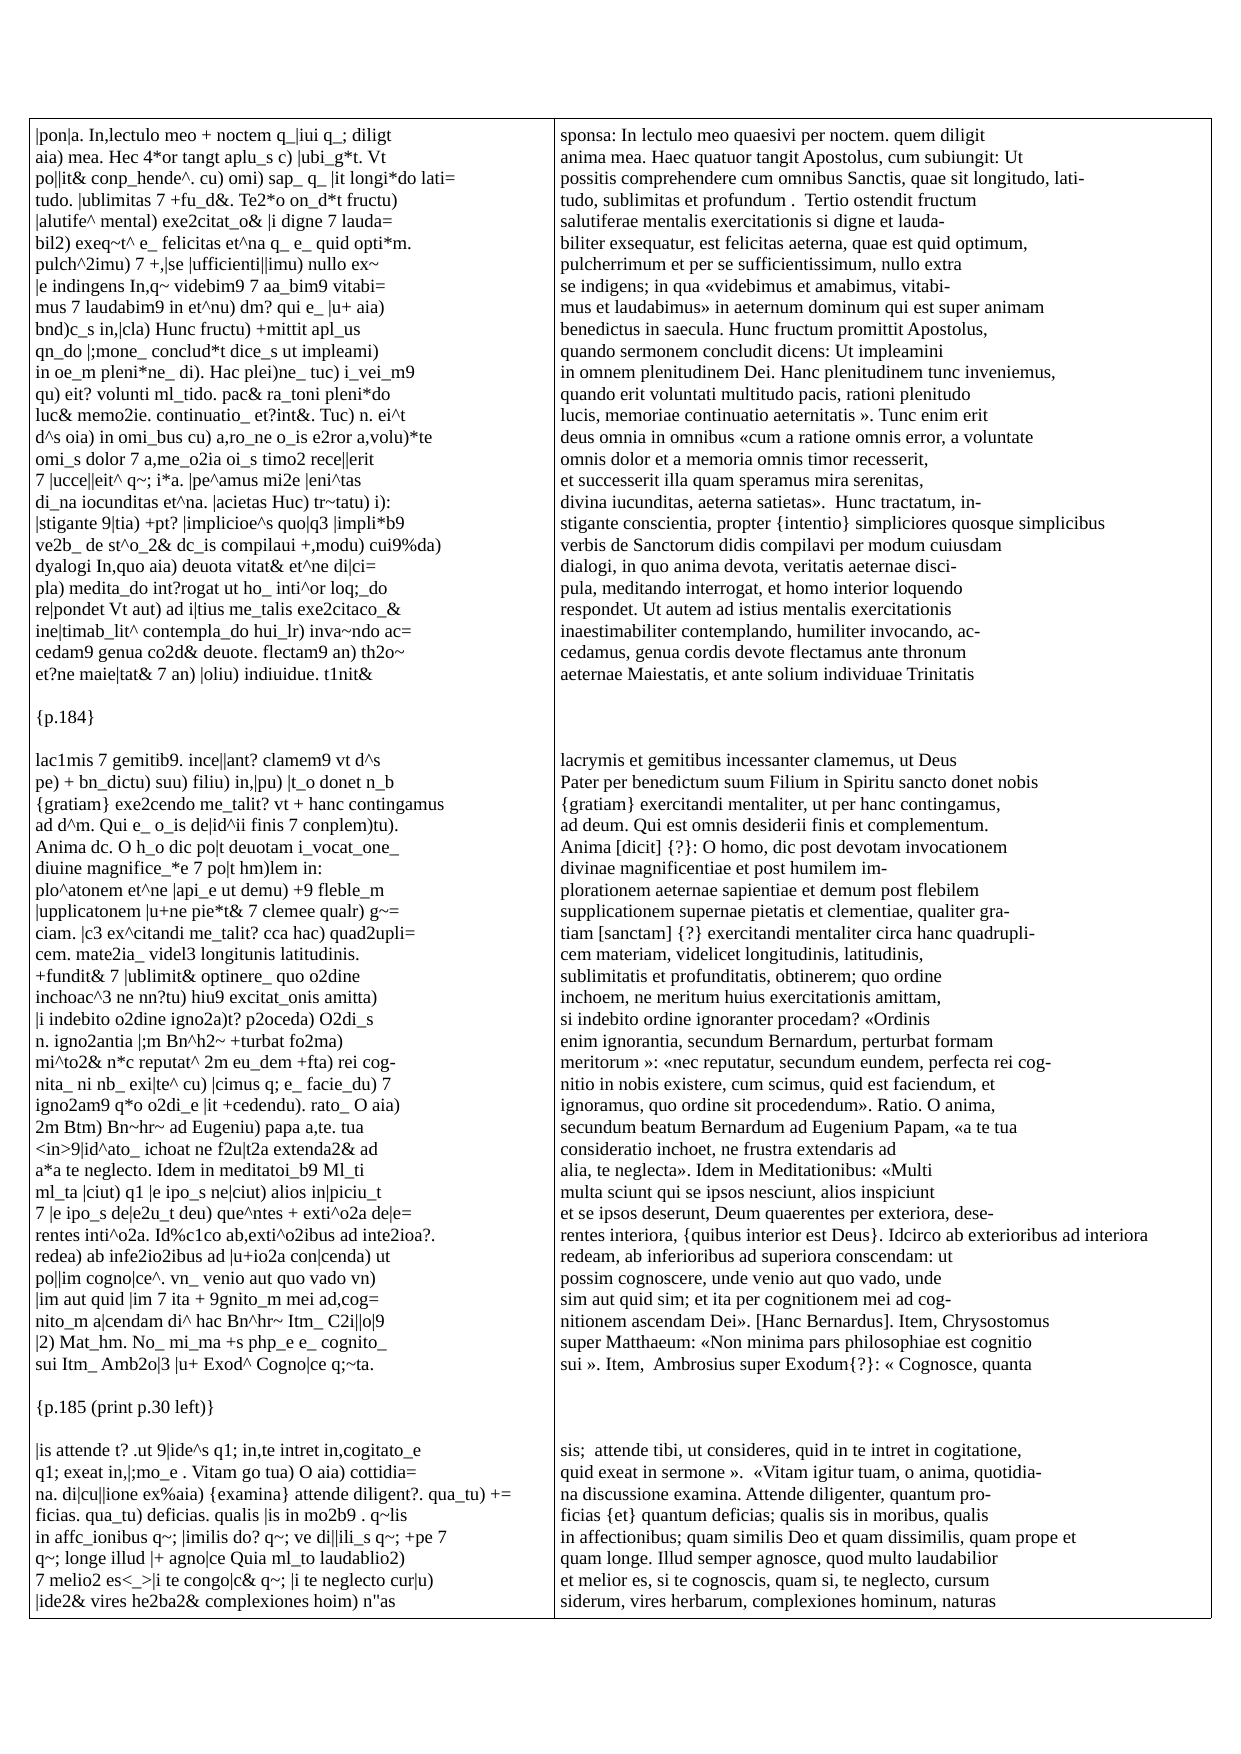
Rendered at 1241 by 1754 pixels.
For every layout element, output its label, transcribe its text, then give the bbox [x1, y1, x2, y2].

table_header |pon|a. In,lectulo meo + noctem q_|iui q_; diligt aia) mea. Hec 4*or tangt aplu_s c) |ubi_g*t. Vt po||it& conp_hende^. cu) omi) sap_ q_ |it longi*do lati= tudo. |ublimitas 7 +fu_d&. Te2*o on_d*t fructu) |alutife^ mental) exe2citat_o& |i digne 7 lauda= bil2) exeq~t^ e_ felicitas et^na q_ e_ quid opti*m. pulch^2imu) 7 +,|se |ufficienti||imu) nullo ex~ |e indingens In,q~ videbim9 7 aa_bim9 vitabi= mus 7 laudabim9 in et^nu) dm? qui e_ |u+ aia) bnd)c_s in,|cla) Hunc fructu) +mittit apl_us qn_do |;mone_ conclud*t dice_s ut impleami) in oe_m pleni*ne_ di). Hac plei)ne_ tuc) i_vei_m9 qu) eit? volunti ml_tido. pac& ra_toni pleni*do luc& memo2ie. continuatio_ et?int&. Tuc) n. ei^t d^s oia) in omi_bus cu) a,ro_ne o_is e2ror a,volu)*te omi_s dolor 7 a,me_o2ia oi_s timo2 rece||erit 7 |ucce||eit^ q~; i*a. |pe^amus mi2e |eni^tas di_na iocunditas et^na. |acietas Huc) tr~tatu) i): |stigante 9|tia) +pt? |implicioe^s quo|q3 |impli*b9 ve2b_ de st^o_2& dc_is compilaui +,modu) cui9%da) dyalogi In,quo aia) deuota vitat& et^ne di|ci= pla) medita_do int?rogat ut ho_ inti^or loq;_do re|pondet Vt aut) ad i|tius me_talis exe2citaco_& ine|timab_lit^ contempla_do hui_lr) inva~ndo ac= cedam9 genua co2d& deuote. flectam9 an) th2o~ et?ne maie|tat& 7 an) |oliu) indiuidue. t1nit& {p.184} lac1mis 7 gemitib9. ince||ant? clamem9 vt d^s pe) + bn_dictu) suu) filiu) in,|pu) |t_o donet n_b {gratiam} exe2cendo me_talit? vt + hanc contingamus ad d^m. Qui e_ o_is de|id^ii finis 7 conplem)tu). Anima dc. O h_o dic po|t deuotam i_vocat_one_ diuine magnifice_*e 7 po|t hm)lem in: plo^atonem et^ne |api_e ut demu) +9 fleble_m |upplicatonem |u+ne pie*t& 7 clemee qualr) g~= ciam. |c3 ex^citandi me_talit? cca hac) quad2upli= cem. mate2ia_ videl3 longitunis latitudinis. +fundit& 7 |ublimit& optinere_ quo o2dine inchoac^3 ne nn?tu) hiu9 excitat_onis amitta) |i indebito o2dine igno2a)t? p2oceda) O2di_s n. igno2antia |;m Bn^h2~ +turbat fo2ma) mi^to2& n*c reputat^ 2m eu_dem +fta) rei cog- nita_ ni nb_ exi|te^ cu) |cimus q; e_ facie_du) 7 igno2am9 q*o o2di_e |it +cedendu). rato_ O aia) 2m Btm) Bn~hr~ ad Eugeniu) papa a,te. tua <in>9|id^ato_ ichoat ne f2u|t2a extenda2& ad a*a te neglecto. Idem in meditatoi_b9 Ml_ti ml_ta |ciut) q1 |e ipo_s ne|ciut) alios in|piciu_t 7 |e ipo_s de|e2u_t deu) que^ntes + exti^o2a de|e= rentes inti^o2a. Id%c1co ab,exti^o2ibus ad inte2ioa?. redea) ab infe2io2ibus ad |u+io2a con|cenda) ut po||im cogno|ce^. vn_ venio aut quo vado vn) |im aut quid |im 7 ita + 9gnito_m mei ad,cog= nito_m a|cendam di^ hac Bn^hr~ Itm_ C2i||o|9 |2) Mat_hm. No_ mi_ma +s php_e e_ cognito_ sui Itm_ Amb2o|3 |u+ Exod^ Cogno|ce q;~ta. {p.185 (print p.30 left)} |is attende t? .ut 9|ide^s q1; in,te intret in,cogitato_e q1; exeat in,|;mo_e . Vitam go tua) O aia) cottidia= na. di|cu||ione ex%aia) {examina} attende diligent?. qua_tu) += ficias. qua_tu) deficias. qualis |is in mo2b9 . q~lis in affc_ionibus q~; |imilis do? q~; ve di||ili_s q~; +pe 7 q~; longe illud |+ agno|ce Quia ml_to laudablio2) 7 melio2 es<_>|i te congo|c& q~; |i te neglecto cur|u) |ide2& vires he2ba2& complexiones hoim) n"as [30, 119, 554, 1617]
table_header sponsa: In lectulo meo quaesivi per noctem. quem diligit anima mea. Haec quatuor tangit Apostolus, cum subiungit: Ut possitis comprehendere cum omnibus Sanctis, quae sit longitudo, lati- tudo, sublimitas et profundum . Tertio ostendit fructum salutiferae mentalis exercitationis si digne et lauda- biliter exsequatur, est felicitas aeterna, quae est quid optimum, pulcherrimum et per se sufficientissimum, nullo extra se indigens; in qua «videbimus et amabimus, vitabi- mus et laudabimus» in aeternum dominum qui est super animam benedictus in saecula. Hunc fructum promittit Apostolus, quando sermonem concludit dicens: Ut impleamini in omnem plenitudinem Dei. Hanc plenitudinem tunc inveniemus, quando erit voluntati multitudo pacis, rationi plenitudo lucis, memoriae continuatio aeternitatis ». Tunc enim erit deus omnia in omnibus «cum a ratione omnis error, a voluntate omnis dolor et a memoria omnis timor recesserit, et successerit illa quam speramus mira serenitas, divina iucunditas, aeterna satietas». Hunc tractatum, in- stigante conscientia, propter {intentio} simpliciores quosque simplicibus verbis de Sanctorum didis compilavi per modum cuiusdam dialogi, in quo anima devota, veritatis aeternae disci- pula, meditando interrogat, et homo interior loquendo respondet. Ut autem ad istius mentalis exercitationis inaestimabiliter contemplando, humiliter invocando, ac- cedamus, genua cordis devote flectamus ante thronum aeternae Maiestatis, et ante solium individuae Trinitatis lacrymis et gemitibus incessanter clamemus, ut Deus Pater per benedictum suum Filium in Spiritu sancto donet nobis {gratiam} exercitandi mentaliter, ut per hanc contingamus, ad deum. Qui est omnis desiderii finis et complementum. Anima [dicit] {?}: O homo, dic post devotam invocationem divinae magnificentiae et post humilem im- plorationem aeternae sapientiae et demum post flebilem supplicationem supernae pietatis et clementiae, qualiter gra- tiam [sanctam] {?} exercitandi mentaliter circa hanc quadrupli- cem materiam, videlicet longitudinis, latitudinis, sublimitatis et profunditatis, obtinerem; quo ordine inchoem, ne meritum huius exercitationis amittam, si indebito ordine ignoranter procedam? «Ordinis enim ignorantia, secundum Bernardum, perturbat formam meritorum »: «nec reputatur, secundum eundem, perfecta rei cog- nitio in nobis existere, cum scimus, quid est faciendum, et ignoramus, quo ordine sit procedendum». Ratio. O anima, secundum beatum Bernardum ad Eugenium Papam, «a te tua consideratio inchoet, ne frustra extendaris ad alia, te neglecta». Idem in Meditationibus: «Multi multa sciunt qui se ipsos nesciunt, alios inspiciunt et se ipsos deserunt, Deum quaerentes per exteriora, dese- rentes interiora, {quibus interior est Deus}. Idcirco ab exterioribus ad interiora redeam, ab inferioribus ad superiora conscendam: ut possim cognoscere, unde venio aut quo vado, unde sim aut quid sim; et ita per cognitionem mei ad cog- nitionem ascendam Dei». [Hanc Bernardus]. Item, Chrysostomus super Matthaeum: «Non minima pars philosophiae est cognitio sui ». Item, Ambrosius super Exodum{?}: « Cognosce, quanta sis; attende tibi, ut consideres, quid in te intret in cogitatione, quid exeat in sermone ». «Vitam igitur tuam, o anima, quotidia- na discussione examina. Attende diligenter, quantum pro- ficias {et} quantum deficias; qualis sis in moribus, qualis in affectionibus; quam similis Deo et quam dissimilis, quam prope et quam longe. Illud semper agnosce, quod multo laudabilior et melior es, si te cognoscis, quam si, te neglecto, cursum siderum, vires herbarum, complexiones hominum, naturas [555, 119, 1211, 1617]
